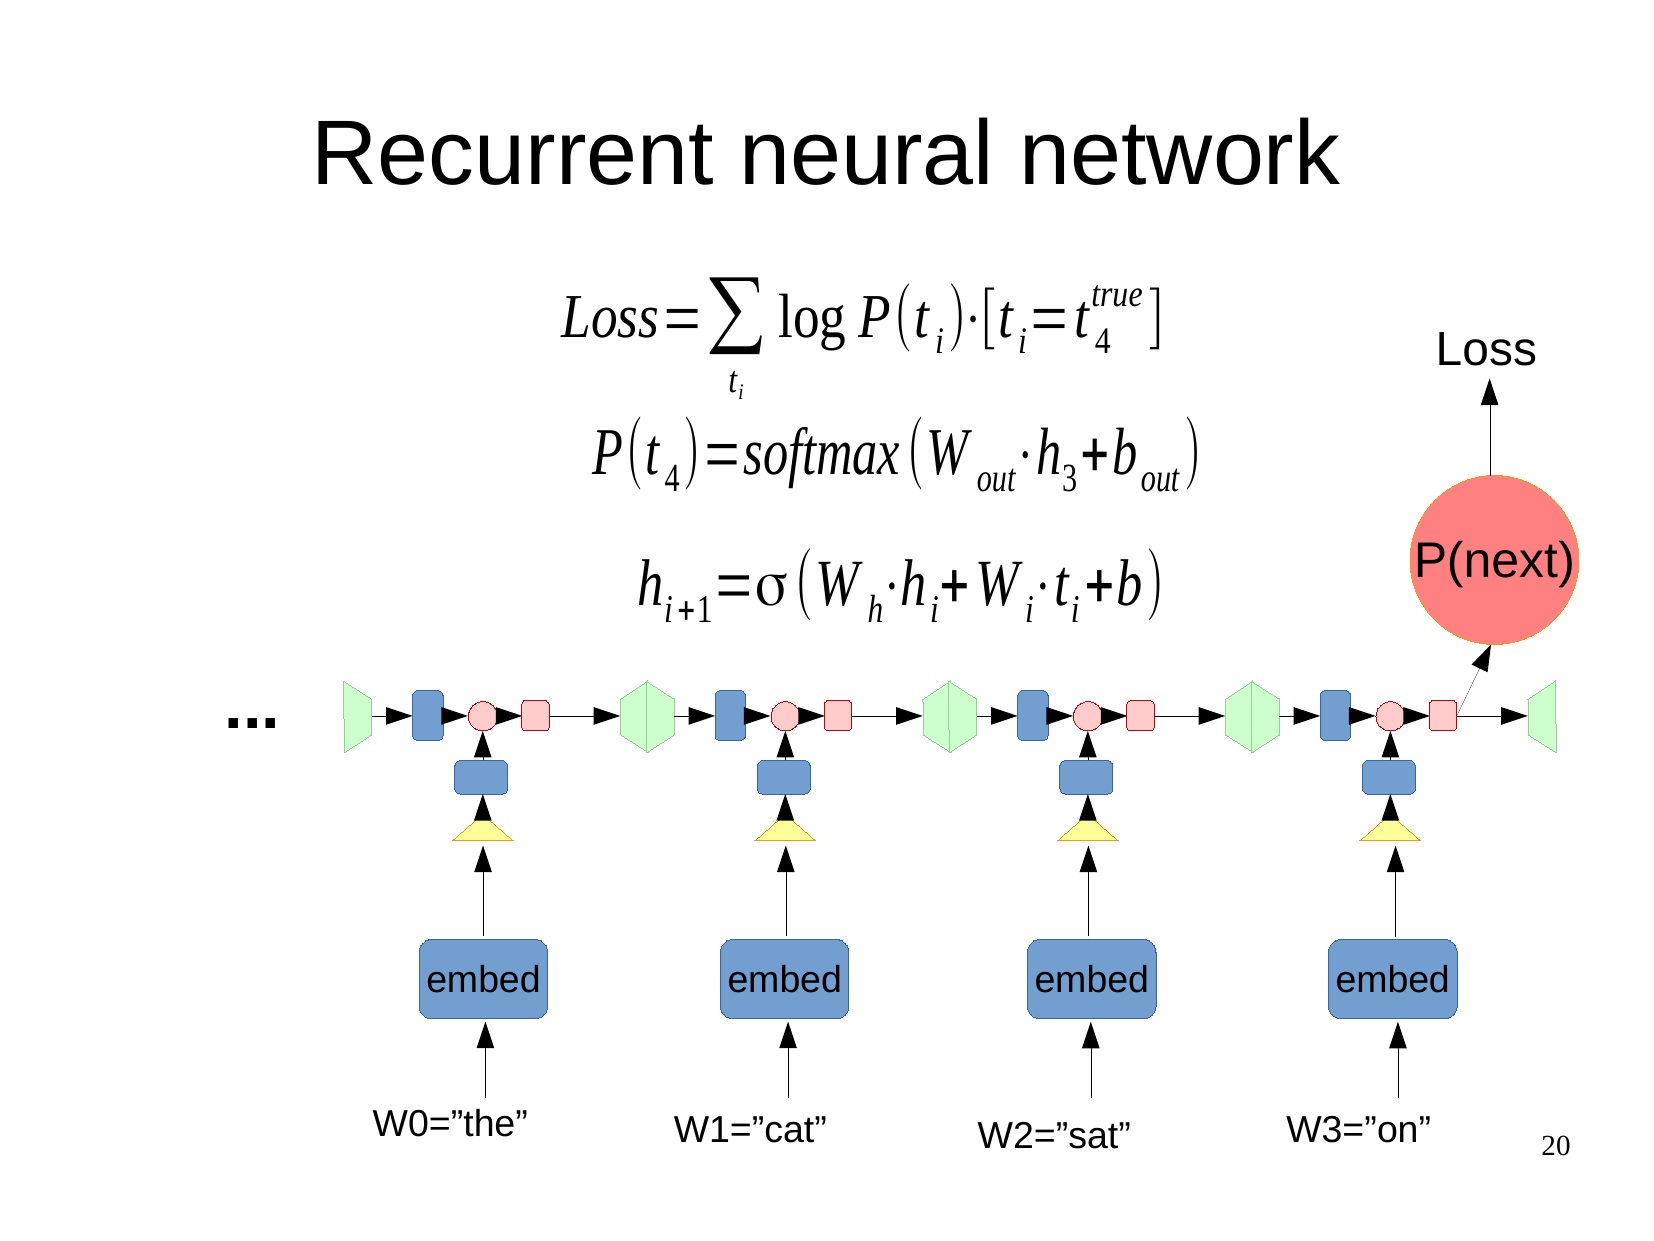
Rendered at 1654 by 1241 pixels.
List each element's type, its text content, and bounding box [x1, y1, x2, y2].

text_box [1017, 690, 1049, 741]
title Recurrent neural network [82, 49, 1571, 257]
text_box W0=”the” [357, 1095, 568, 1152]
text_box ... [50, 617, 455, 795]
text_box [1059, 760, 1113, 795]
text_box [455, 760, 508, 795]
text_box embed [1027, 939, 1157, 1019]
text_box [1527, 680, 1557, 753]
text_box [1057, 821, 1119, 841]
text_box [1375, 701, 1403, 731]
text_box embed [720, 939, 849, 1019]
text_box [754, 821, 816, 841]
chart [545, 270, 1177, 407]
text_box Loss [1420, 313, 1553, 404]
chart [624, 543, 1179, 630]
text_box W1=”cat” [659, 1101, 869, 1159]
chart [576, 411, 1213, 499]
text_box embed [1328, 939, 1458, 1019]
text_box [620, 680, 675, 753]
text_box [452, 821, 514, 841]
text_box embed [419, 939, 548, 1019]
text_box [1225, 680, 1280, 753]
text_box [1073, 701, 1100, 731]
text_box [521, 700, 550, 731]
text_box [771, 701, 798, 731]
text_box W3=”on” [1271, 1101, 1485, 1159]
text_box [1126, 700, 1155, 731]
text_box [468, 701, 495, 731]
text_box [1429, 700, 1457, 731]
text_box [1359, 821, 1421, 841]
text_box [922, 680, 977, 753]
text_box P(next) [1410, 475, 1579, 645]
text_box [757, 760, 811, 795]
text_box [715, 690, 746, 741]
text_box [824, 700, 852, 731]
text_box [1320, 690, 1351, 741]
text_box W2=”sat” [963, 1107, 1190, 1165]
text_box [1362, 760, 1416, 795]
